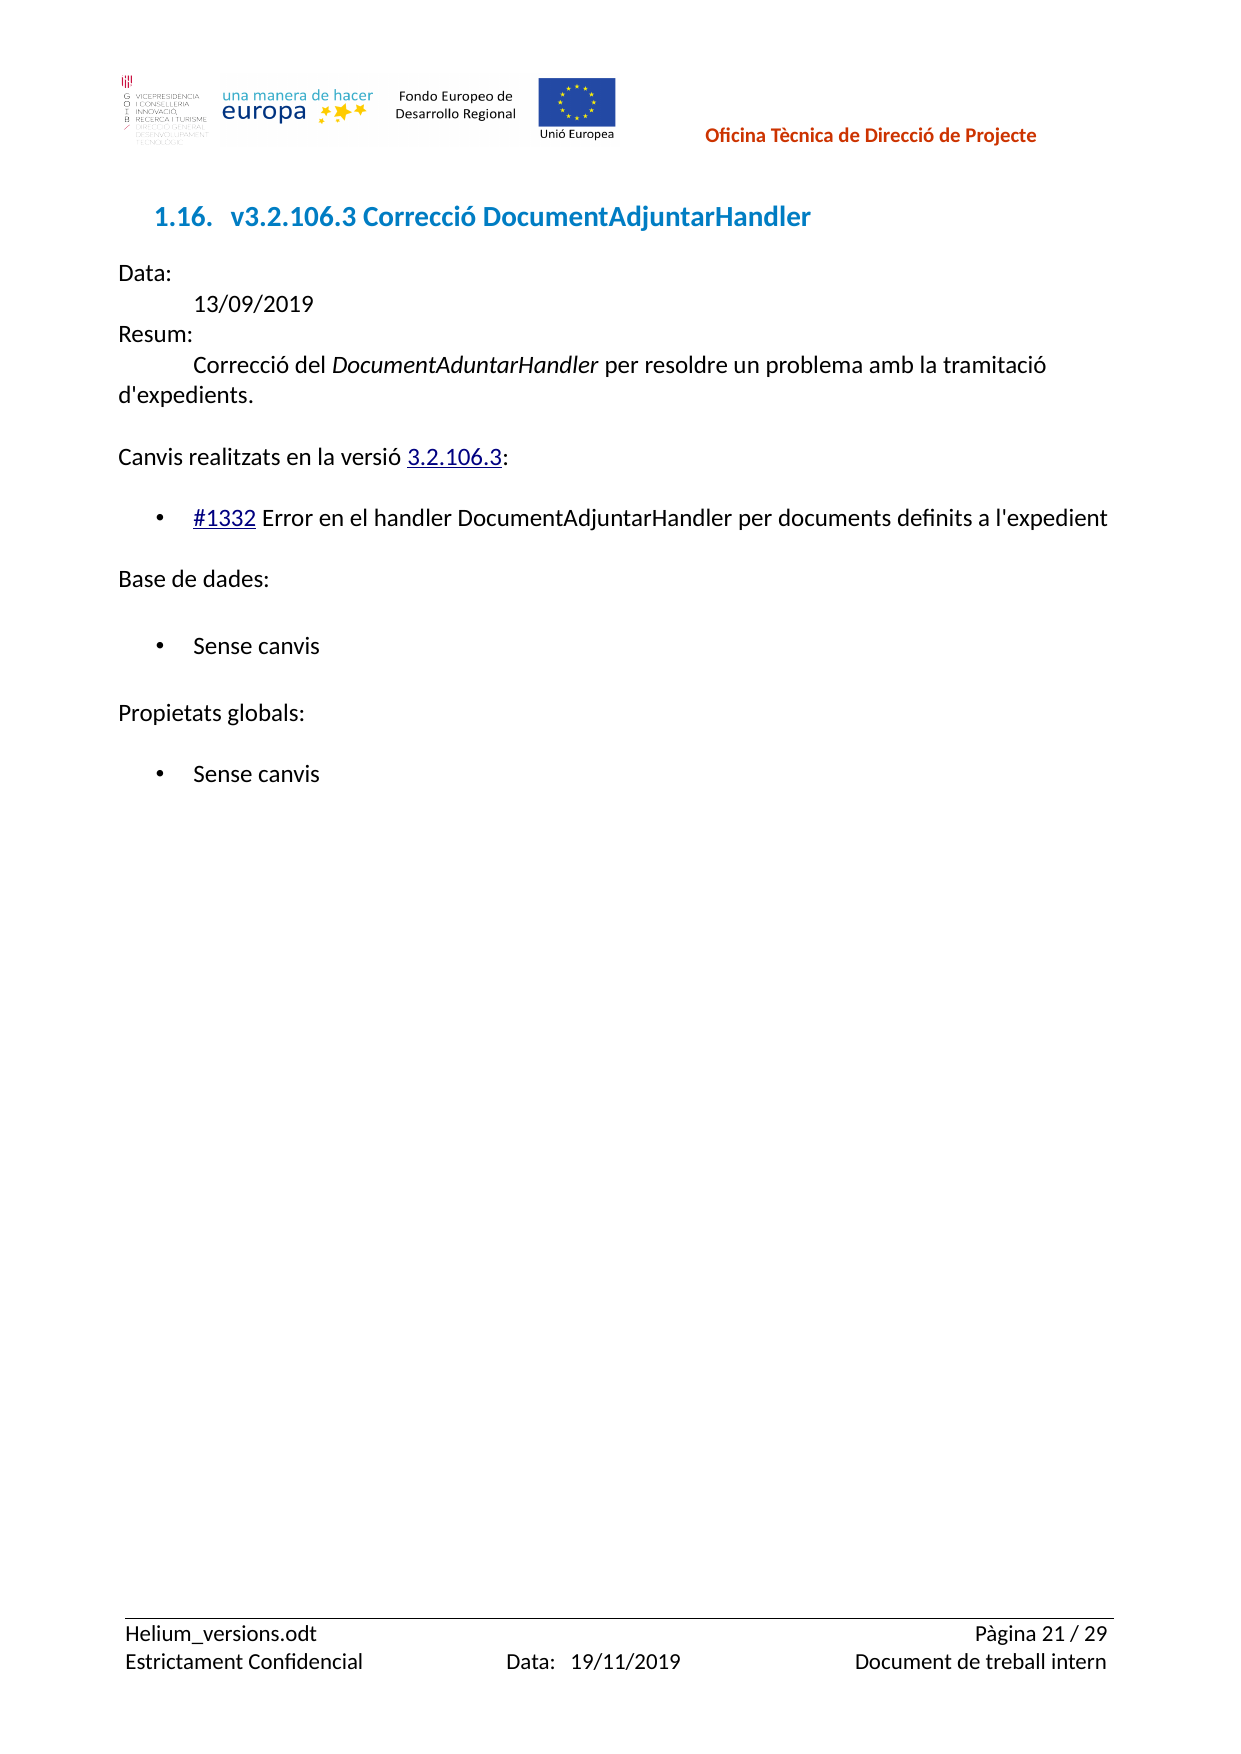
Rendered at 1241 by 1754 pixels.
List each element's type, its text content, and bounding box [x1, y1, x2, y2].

text Base de dades: [118, 563, 1122, 593]
subtitle v3.2.106.3 Correcció DocumentAdjuntarHandler [153, 198, 1122, 234]
text Resum: [118, 319, 1122, 349]
text Propietats globals: [118, 697, 1122, 727]
text Correcció del DocumentAduntarHandler per resoldre un problema amb la tramitació d'expedients. [118, 349, 1122, 410]
text Data: [118, 258, 1122, 288]
picture [219, 73, 621, 147]
picture [118, 73, 213, 147]
text Canvis realitzats en la versió 3.2.106.3: [118, 441, 1122, 471]
list Sense canvis [156, 630, 1122, 660]
list #1332 Error en el handler DocumentAdjuntarHandler per documents definits a l'expedient [156, 502, 1122, 532]
text 13/09/2019 [118, 288, 1122, 319]
list Sense canvis [156, 758, 1122, 788]
